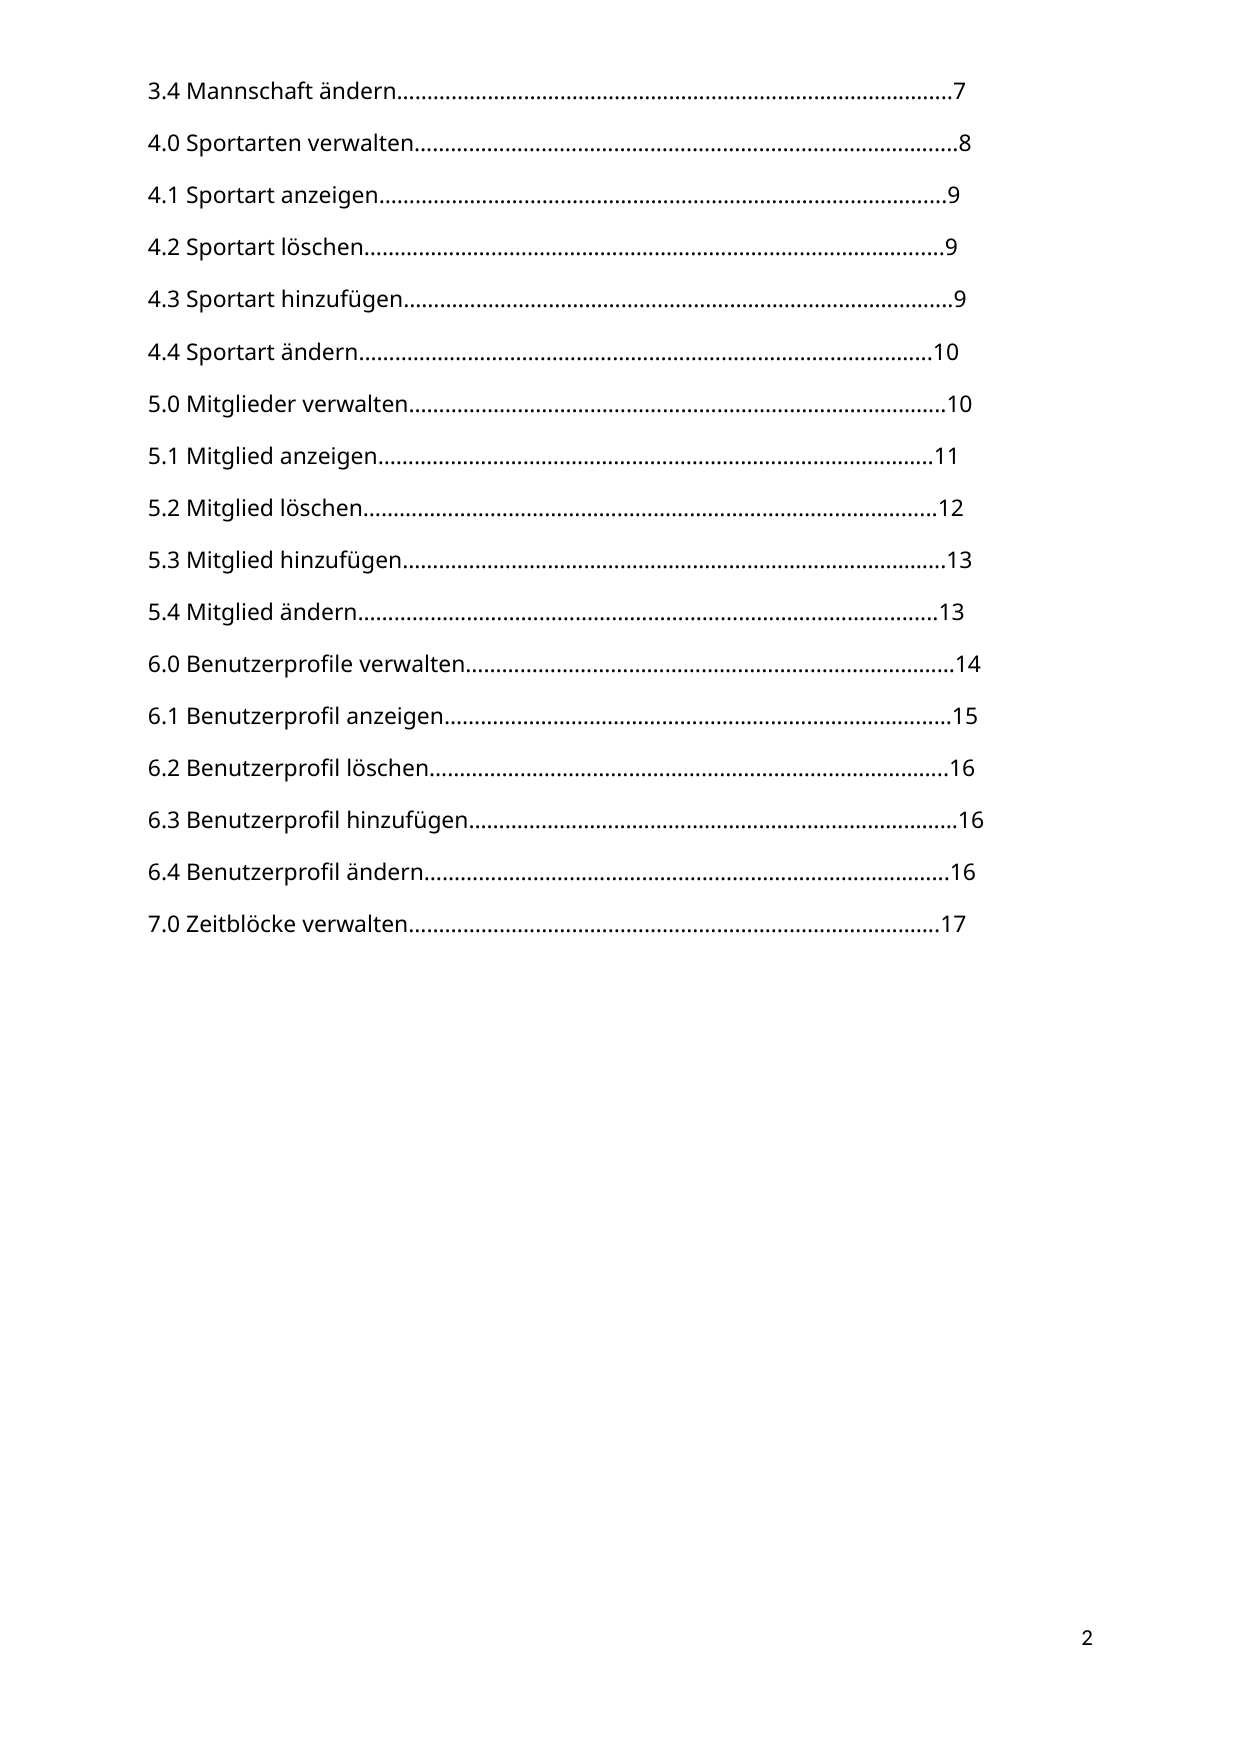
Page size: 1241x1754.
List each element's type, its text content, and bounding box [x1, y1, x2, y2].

text 5.2 Mitglied löschen……………………………………………………………………………........12 [148, 492, 1093, 523]
text 4.2 Sportart löschen…………………………………………………………………………….........9 [148, 231, 1093, 262]
text 4.4 Sportart ändern……………………………………………………………………………….....10 [148, 335, 1093, 367]
text 6.4 Benutzerprofil ändern…………………………………………………………………………...16 [148, 856, 1093, 887]
text 6.2 Benutzerprofil löschen…………………………………………………………………………..16 [148, 752, 1093, 783]
text 4.1 Sportart anzeigen…………………………………………………………………………….......9 [148, 179, 1093, 210]
text 4.3 Sportart hinzufügen……………………………………………………………………………....9 [148, 283, 1093, 314]
text 4.0 Sportarten verwalten…………………………………………………………………………......8 [148, 127, 1093, 158]
text 3.4 Mannschaft ändern…………………………………………………………………………….....7 [148, 75, 1093, 106]
text 5.1 Mitglied anzeigen………………………………………………………………………………..11 [148, 439, 1093, 471]
text 6.3 Benutzerprofil hinzufügen………………………………………………………………………16 [148, 804, 1093, 835]
text 6.0 Benutzerprofile verwalten………………………………………………………………………14 [148, 648, 1093, 679]
text 5.0 Mitglieder verwalten……………………………………………………………………………..10 [148, 387, 1093, 419]
text 6.1 Benutzerprofil anzeigen……………………………………………………………………...…15 [148, 700, 1093, 731]
text 5.3 Mitglied hinzufügen……………………………………………………………………………...13 [148, 544, 1093, 575]
text 5.4 Mitglied ändern…………………………………………………………………………….........13 [148, 596, 1093, 627]
text 7.0 Zeitblöcke verwalten…………………………………………………………………………….17 [148, 908, 1093, 939]
